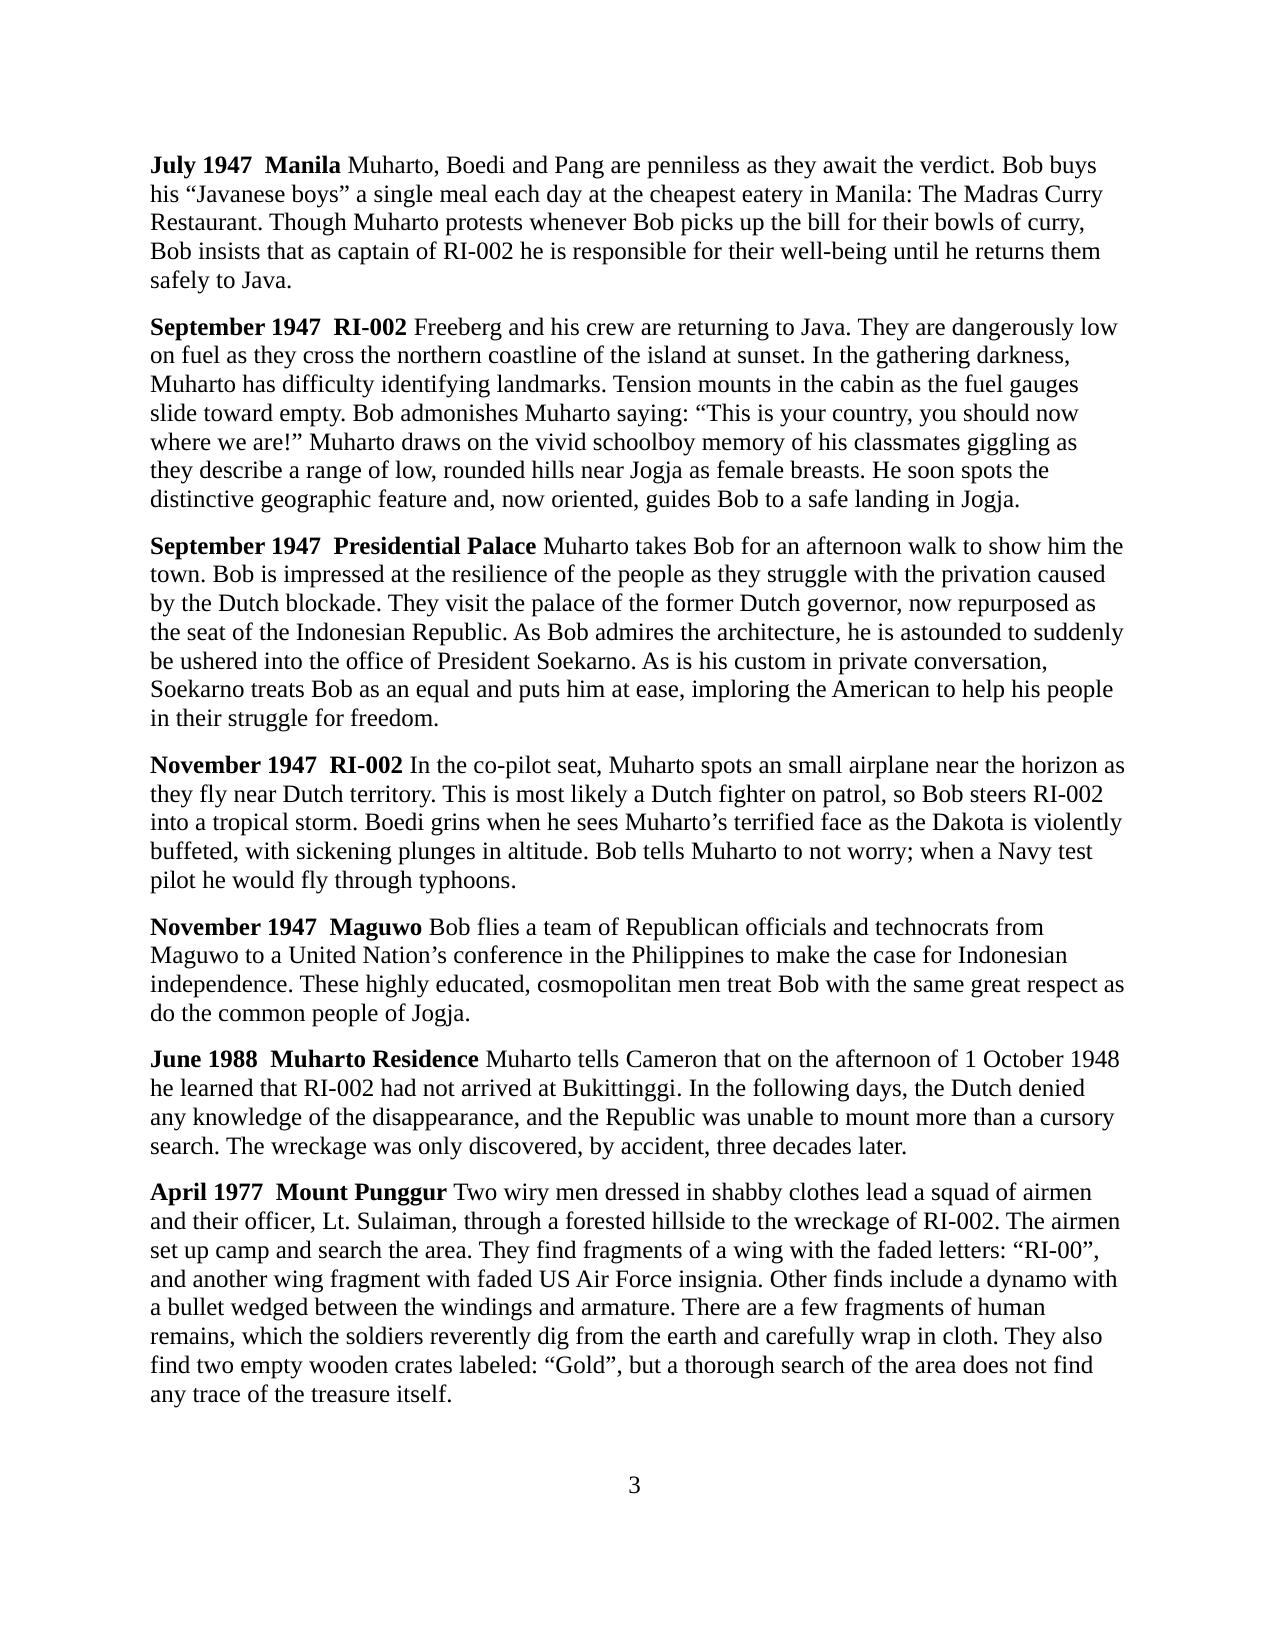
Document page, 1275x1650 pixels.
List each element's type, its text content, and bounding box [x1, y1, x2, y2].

text November 1947 Maguwo Bob flies a team of Republican officials and technocrats from Maguwo to a United Nation’s conference in the Philippines to make the case for Indonesian independence. These highly educated, cosmopolitan men treat Bob with the same great respect as do the common people of Jogja. [150, 912, 1125, 1027]
text September 1947 RI-002 Freeberg and his crew are returning to Java. They are dangerously low on fuel as they cross the northern coastline of the island at sunset. In the gathering darkness, Muharto has difficulty identifying landmarks. Tension mounts in the cabin as the fuel gauges slide toward empty. Bob admonishes Muharto saying: “This is your country, you should now where we are!” Muharto draws on the vivid schoolboy memory of his classmates giggling as they describe a range of low, rounded hills near Jogja as female breasts. He soon spots the distinctive geographic feature and, now oriented, guides Bob to a safe landing in Jogja. [150, 312, 1125, 513]
text April 1977 Mount Punggur Two wiry men dressed in shabby clothes lead a squad of airmen and their officer, Lt. Sulaiman, through a forested hillside to the wreckage of RI-002. The airmen set up camp and search the area. They find fragments of a wing with the faded letters: “RI-00”, and another wing fragment with faded US Air Force insignia. Other finds include a dynamo with a bullet wedged between the windings and armature. There are a few fragments of human remains, which the soldiers reverently dig from the earth and carefully wrap in cloth. They also find two empty wooden crates labeled: “Gold”, but a thorough search of the area does not find any trace of the treasure itself. [150, 1177, 1125, 1407]
text September 1947 Presidential Palace Muharto takes Bob for an afternoon walk to show him the town. Bob is impressed at the resilience of the people as they struggle with the privation caused by the Dutch blockade. They visit the palace of the former Dutch governor, now repurposed as the seat of the Indonesian Republic. As Bob admires the architecture, he is astounded to suddenly be ushered into the office of President Soekarno. As is his custom in private conversation, Soekarno treats Bob as an equal and puts him at ease, imploring the American to help his people in their struggle for freedom. [150, 531, 1125, 732]
text July 1947 Manila Muharto, Boedi and Pang are penniless as they await the verdict. Bob buys his “Javanese boys” a single meal each day at the cheapest eatery in Manila: The Madras Curry Restaurant. Though Muharto protests whenever Bob picks up the bill for their bowls of curry, Bob insists that as captain of RI-002 he is responsible for their well-being until he returns them safely to Java. [150, 150, 1125, 294]
text November 1947 RI-002 In the co-pilot seat, Muharto spots an small airplane near the horizon as they fly near Dutch territory. This is most likely a Dutch fighter on patrol, so Bob steers RI-002 into a tropical storm. Boedi grins when he sees Muharto’s terrified face as the Dakota is violently buffeted, with sickening plunges in altitude. Bob tells Muharto to not worry; when a Navy test pilot he would fly through typhoons. [150, 750, 1125, 894]
text June 1988 Muharto Residence Muharto tells Cameron that on the afternoon of 1 October 1948 he learned that RI-002 had not arrived at Bukittinggi. In the following days, the Dutch denied any knowledge of the disappearance, and the Republic was unable to mount more than a cursory search. The wreckage was only discovered, by accident, three decades later. [150, 1044, 1125, 1159]
